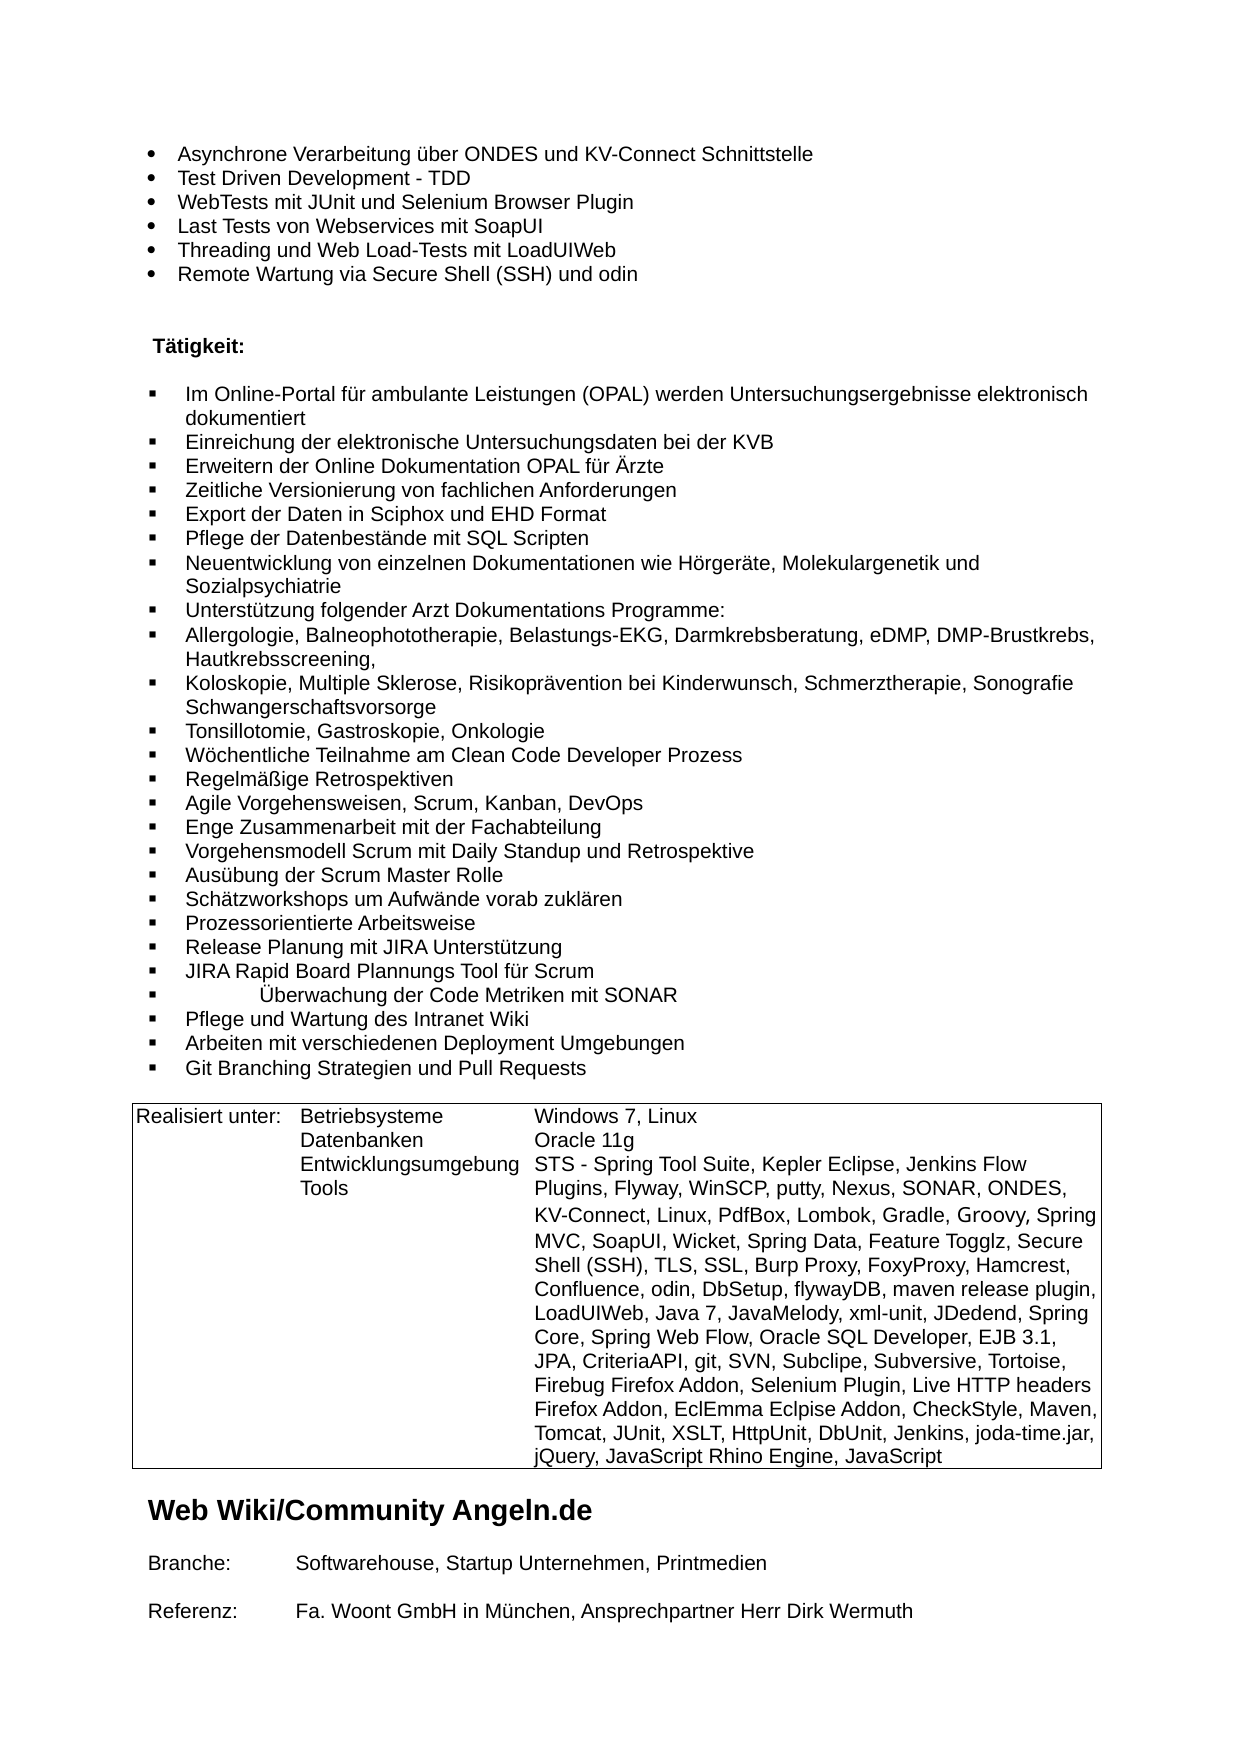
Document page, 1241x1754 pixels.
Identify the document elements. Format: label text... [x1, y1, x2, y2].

list Im Online-Portal für ambulante Leistungen (OPAL) werden Untersuchungsergebnisse elektronisch dokumentiert [148, 382, 1110, 430]
list Erweitern der Online Dokumentation OPAL für Ärzte [148, 454, 1110, 478]
list Pflege und Wartung des Intranet Wiki [148, 1007, 1110, 1031]
list Last Tests von Webservices mit SoapUI [148, 214, 1110, 238]
text Web Wiki/Community Angeln.de [148, 1493, 1110, 1527]
table_cell STS - Spring Tool Suite, Kepler Eclipse, Jenkins Flow Plugins, Flyway, WinSCP, putty, Nexus, SONAR, ONDES, KV-Connect, Linux, PdfBox, Lombok, Gradle, Groovy, Spring MVC, SoapUI, Wicket, Spring Data, Feature Togglz, Secure Shell (SSH), TLS, SSL, Burp Proxy, FoxyProxy, Hamcrest, Confluence, odin, DbSetup, flywayDB, maven release plugin, LoadUIWeb, Java 7, JavaMelody, xml-unit, JDedend, Spring Core, Spring Web Flow, Oracle SQL Developer, EJB 3.1, JPA, CriteriaAPI, git, SVN, Subclipe, Subversive, Tortoise, Firebug Firefox Addon, Selenium Plugin, Live HTTP headers Firefox Addon, EclEmma Eclpise Addon, CheckStyle, Maven, Tomcat, JUnit, XSLT, HttpUnit, DbUnit, Jenkins, joda-time.jar, jQuery, JavaScript Rhino Engine, JavaScript [531, 1152, 1101, 1468]
list Schätzworkshops um Aufwände vorab zuklären [148, 887, 1110, 911]
list Threading und Web Load-Tests mit LoadUIWeb [148, 238, 1110, 262]
list Zeitliche Versionierung von fachlichen Anforderungen [148, 478, 1110, 502]
text Branche: Softwarehouse, Startup Unternehmen, Printmedien [148, 1551, 1110, 1575]
list Enge Zusammenarbeit mit der Fachabteilung [148, 815, 1110, 839]
list Einreichung der elektronische Untersuchungsdaten bei der KVB [148, 430, 1110, 454]
list Git Branching Strategien und Pull Requests [148, 1055, 1110, 1079]
list WebTests mit JUnit und Selenium Browser Plugin [148, 190, 1110, 214]
list Koloskopie, Multiple Sklerose, Risikoprävention bei Kinderwunsch, Schmerztherapie, Sonografie Schwangerschaftsvorsorge [148, 670, 1110, 718]
list Prozessorientierte Arbeitsweise [148, 911, 1110, 935]
list Unterstützung folgender Arzt Dokumentations Programme: [148, 598, 1110, 622]
text Tätigkeit: [152, 334, 1110, 358]
list Export der Daten in Sciphox und EHD Format [148, 502, 1110, 526]
list Tonsillotomie, Gastroskopie, Onkologie [148, 718, 1110, 742]
list Agile Vorgehensweisen, Scrum, Kanban, DevOps [148, 791, 1110, 815]
list Allergologie, Balneophototherapie, Belastungs-EKG, Darmkrebsberatung, eDMP, DMP-Brustkrebs, Hautkrebsscreening, [148, 622, 1110, 670]
text Referenz: Fa. Woont GmbH in München, Ansprechpartner Herr Dirk Wermuth [148, 1599, 1110, 1623]
list Ausübung der Scrum Master Rolle [148, 863, 1110, 887]
list Remote Wartung via Secure Shell (SSH) und odin [148, 262, 1110, 286]
table_header Betriebsysteme Datenbanken [297, 1104, 531, 1152]
list Release Planung mit JIRA Unterstützung [148, 935, 1110, 959]
list Asynchrone Verarbeitung über ONDES und KV-Connect Schnittstelle [148, 142, 1110, 166]
list Regelmäßige Retrospektiven [148, 767, 1110, 791]
list JIRA Rapid Board Plannungs Tool für Scrum [148, 959, 1110, 983]
table_header Windows 7, Linux Oracle 11g [531, 1104, 1101, 1152]
list Test Driven Development - TDD [148, 166, 1110, 190]
list Arbeiten mit verschiedenen Deployment Umgebungen [148, 1031, 1110, 1055]
list Überwachung der Code Metriken mit SONAR [148, 983, 1110, 1007]
list Neuentwicklung von einzelnen Dokumentationen wie Hörgeräte, Molekulargenetik und Sozialpsychiatrie [148, 550, 1110, 598]
list Pflege der Datenbestände mit SQL Scripten [148, 526, 1110, 550]
list Vorgehensmodell Scrum mit Daily Standup und Retrospektive [148, 839, 1110, 863]
table_cell [133, 1152, 297, 1468]
table_header Realisiert unter: [133, 1104, 297, 1152]
table_cell Entwicklungsumgebung Tools [297, 1152, 531, 1468]
list Wöchentliche Teilnahme am Clean Code Developer Prozess [148, 742, 1110, 767]
